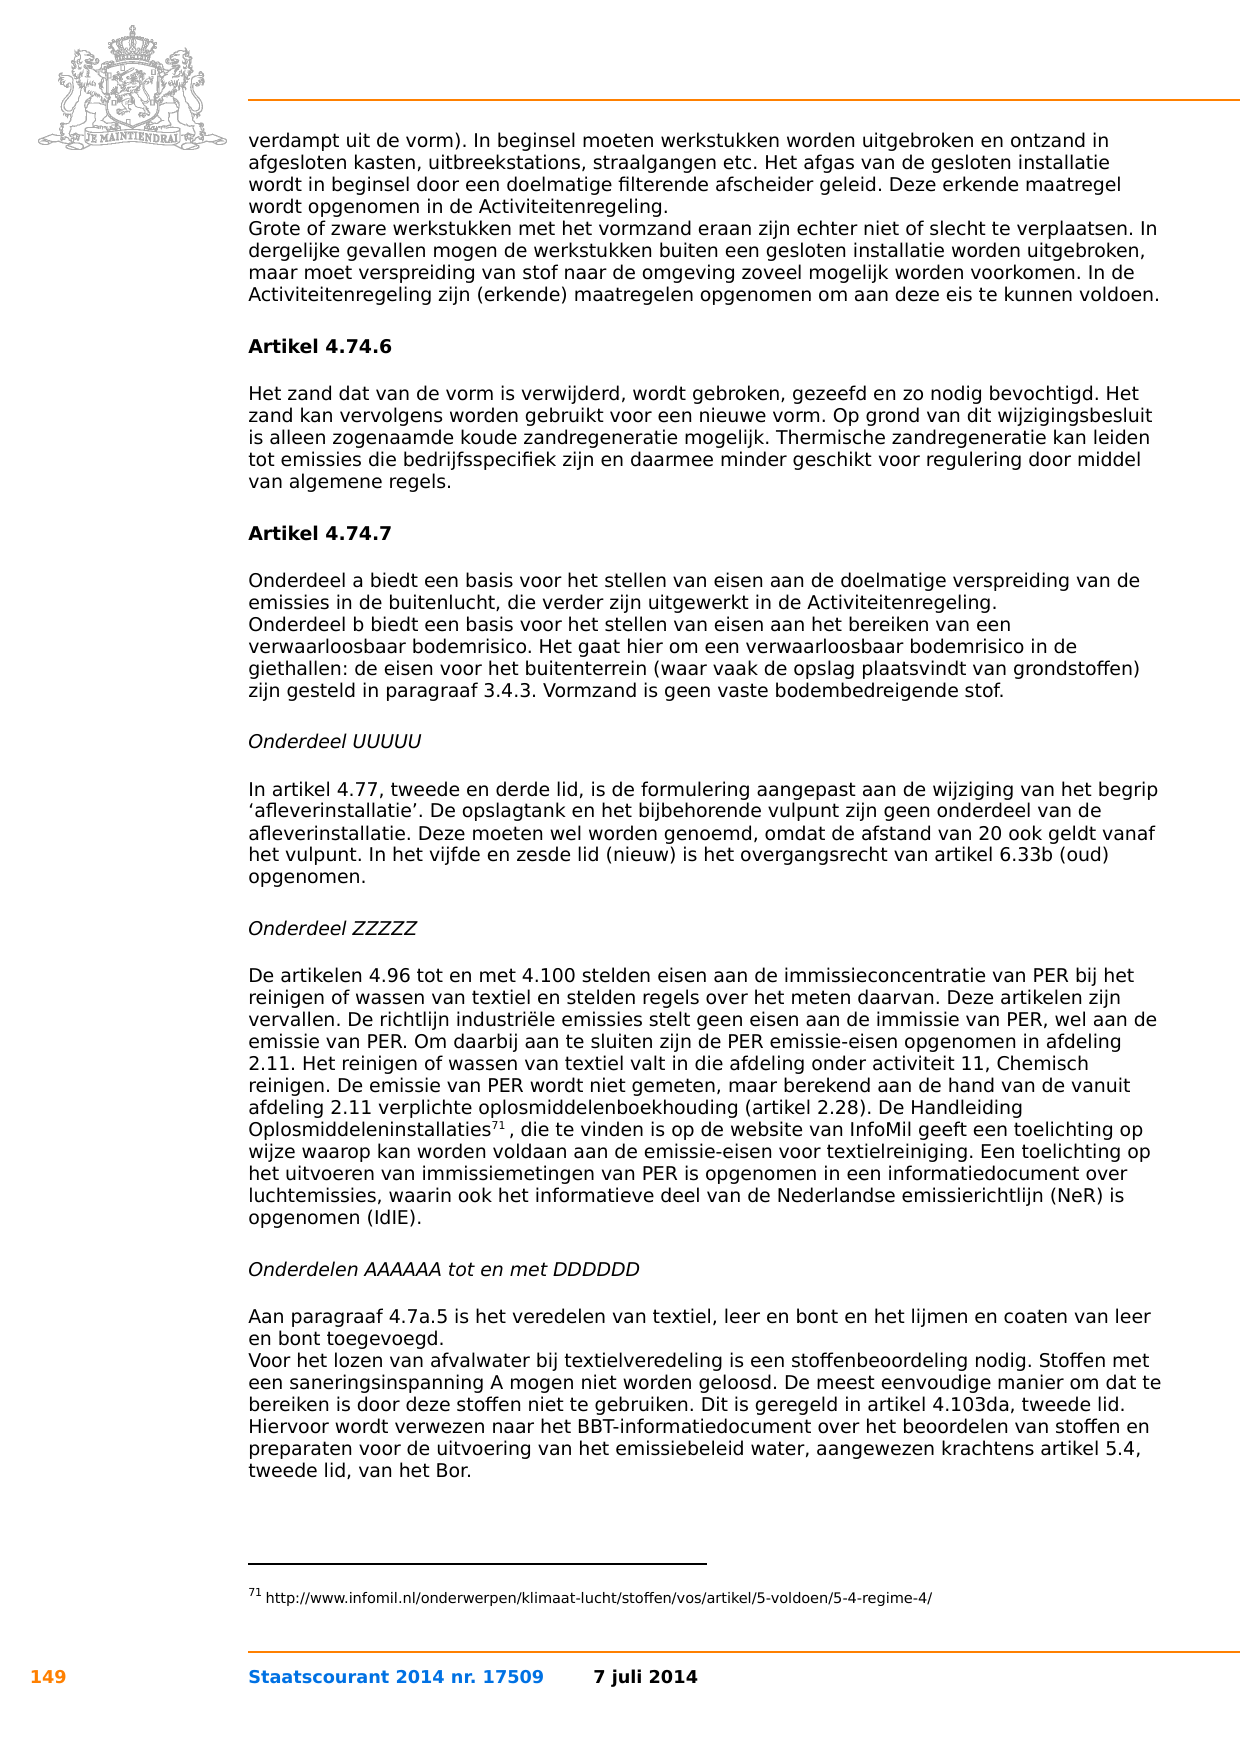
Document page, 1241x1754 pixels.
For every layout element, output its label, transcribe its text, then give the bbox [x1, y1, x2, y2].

text Voor het lozen van afvalwater bij textielveredeling is een stoffenbeoordeling nodig. Stoffen met een saneringsinspanning A mogen niet worden geloosd. De meest eenvoudige manier om dat te bereiken is door deze stoffen niet te gebruiken. Dit is geregeld in artikel 4.103da, tweede lid. Hiervoor wordt verwezen naar het BBT-informatiedocument over het beoordelen van stoffen en preparaten voor de uitvoering van het emissiebeleid water, aangewezen krachtens artikel 5.4, tweede lid, van het Bor. [248, 1350, 1163, 1482]
picture [38, 25, 227, 150]
text http://www.infomil.nl/onderwerpen/klimaat-lucht/stoffen/vos/artikel/5-voldoen/5-4-regime-4/ [248, 1586, 1163, 1608]
text verdampt uit de vorm). In beginsel moeten werkstukken worden uitgebroken en ontzand in afgesloten kasten, uitbreekstations, straalgangen etc. Het afgas van de gesloten installatie wordt in beginsel door een doelmatige filterende afscheider geleid. Deze erkende maatregel wordt opgenomen in de Activiteitenregeling. [248, 130, 1163, 218]
text In artikel 4.77, tweede en derde lid, is de formulering aangepast aan de wijziging van het begrip ‘afleverinstallatie’. De opslagtank en het bijbehorende vulpunt zijn geen onderdeel van de afleverinstallatie. Deze moeten wel worden genoemd, omdat de afstand van 20 ook geldt vanaf het vulpunt. In het vijfde en zesde lid (nieuw) is het overgangsrecht van artikel 6.33b (oud) opgenomen. [248, 778, 1163, 888]
text Het zand dat van de vorm is verwijderd, wordt gebroken, gezeefd en zo nodig bevochtigd. Het zand kan vervolgens worden gebruikt voor een nieuwe vorm. Op grond van dit wijzigingsbesluit is alleen zogenaamde koude zandregeneratie mogelijk. Thermische zandregeneratie kan leiden tot emissies die bedrijfsspecifiek zijn en daarmee minder geschikt voor regulering door middel van algemene regels. [248, 383, 1163, 493]
text Onderdeel a biedt een basis voor het stellen van eisen aan de doelmatige verspreiding van de emissies in de buitenlucht, die verder zijn uitgewerkt in de Activiteitenregeling. [248, 569, 1163, 613]
text Aan paragraaf 4.7a.5 is het veredelen van textiel, leer en bont en het lijmen en coaten van leer en bont toegevoegd. [248, 1306, 1163, 1350]
subtitle Onderdeel ZZZZZ [248, 918, 1163, 940]
text De artikelen 4.96 tot en met 4.100 stelden eisen aan de immissieconcentratie van PER bij het reinigen of wassen van textiel en stelden regels over het meten daarvan. Deze artikelen zijn vervallen. De richtlijn industriële emissies stelt geen eisen aan de immissie van PER, wel aan de emissie van PER. Om daarbij aan te sluiten zijn de PER emissie-eisen opgenomen in afdeling 2.11. Het reinigen of wassen van textiel valt in die afdeling onder activiteit 11, Chemisch reinigen. De emissie van PER wordt niet gemeten, maar berekend aan de hand van de vanuit afdeling 2.11 verplichte oplosmiddelenboekhouding (artikel 2.28). De Handleiding Oplosmiddeleninstallaties, die te vinden is op de website van InfoMil geeft een toelichting op wijze waarop kan worden voldaan aan de emissie-eisen voor textielreiniging. Een toelichting op het uitvoeren van immissiemetingen van PER is opgenomen in een informatiedocument over luchtemissies, waarin ook het informatieve deel van de Nederlandse emissierichtlijn (NeR) is opgenomen (IdIE). [248, 965, 1163, 1229]
text Grote of zware werkstukken met het vormzand eraan zijn echter niet of slecht te verplaatsen. In dergelijke gevallen mogen de werkstukken buiten een gesloten installatie worden uitgebroken, maar moet verspreiding van stof naar de omgeving zoveel mogelijk worden voorkomen. In de Activiteitenregeling zijn (erkende) maatregelen opgenomen om aan deze eis te kunnen voldoen. [248, 218, 1163, 306]
subtitle Artikel 4.74.7 [248, 523, 1163, 544]
subtitle Onderdelen AAAAAA tot en met DDDDDD [248, 1259, 1163, 1281]
text Onderdeel b biedt een basis voor het stellen van eisen aan het bereiken van een verwaarloosbaar bodemrisico. Het gaat hier om een verwaarloosbaar bodemrisico in de giethallen: de eisen voor het buitenterrein (waar vaak de opslag plaatsvindt van grondstoffen) zijn gesteld in paragraaf 3.4.3. Vormzand is geen vaste bodembedreigende stof. [248, 613, 1163, 701]
subtitle Onderdeel UUUUU [248, 731, 1163, 753]
subtitle Artikel 4.74.6 [248, 336, 1163, 358]
